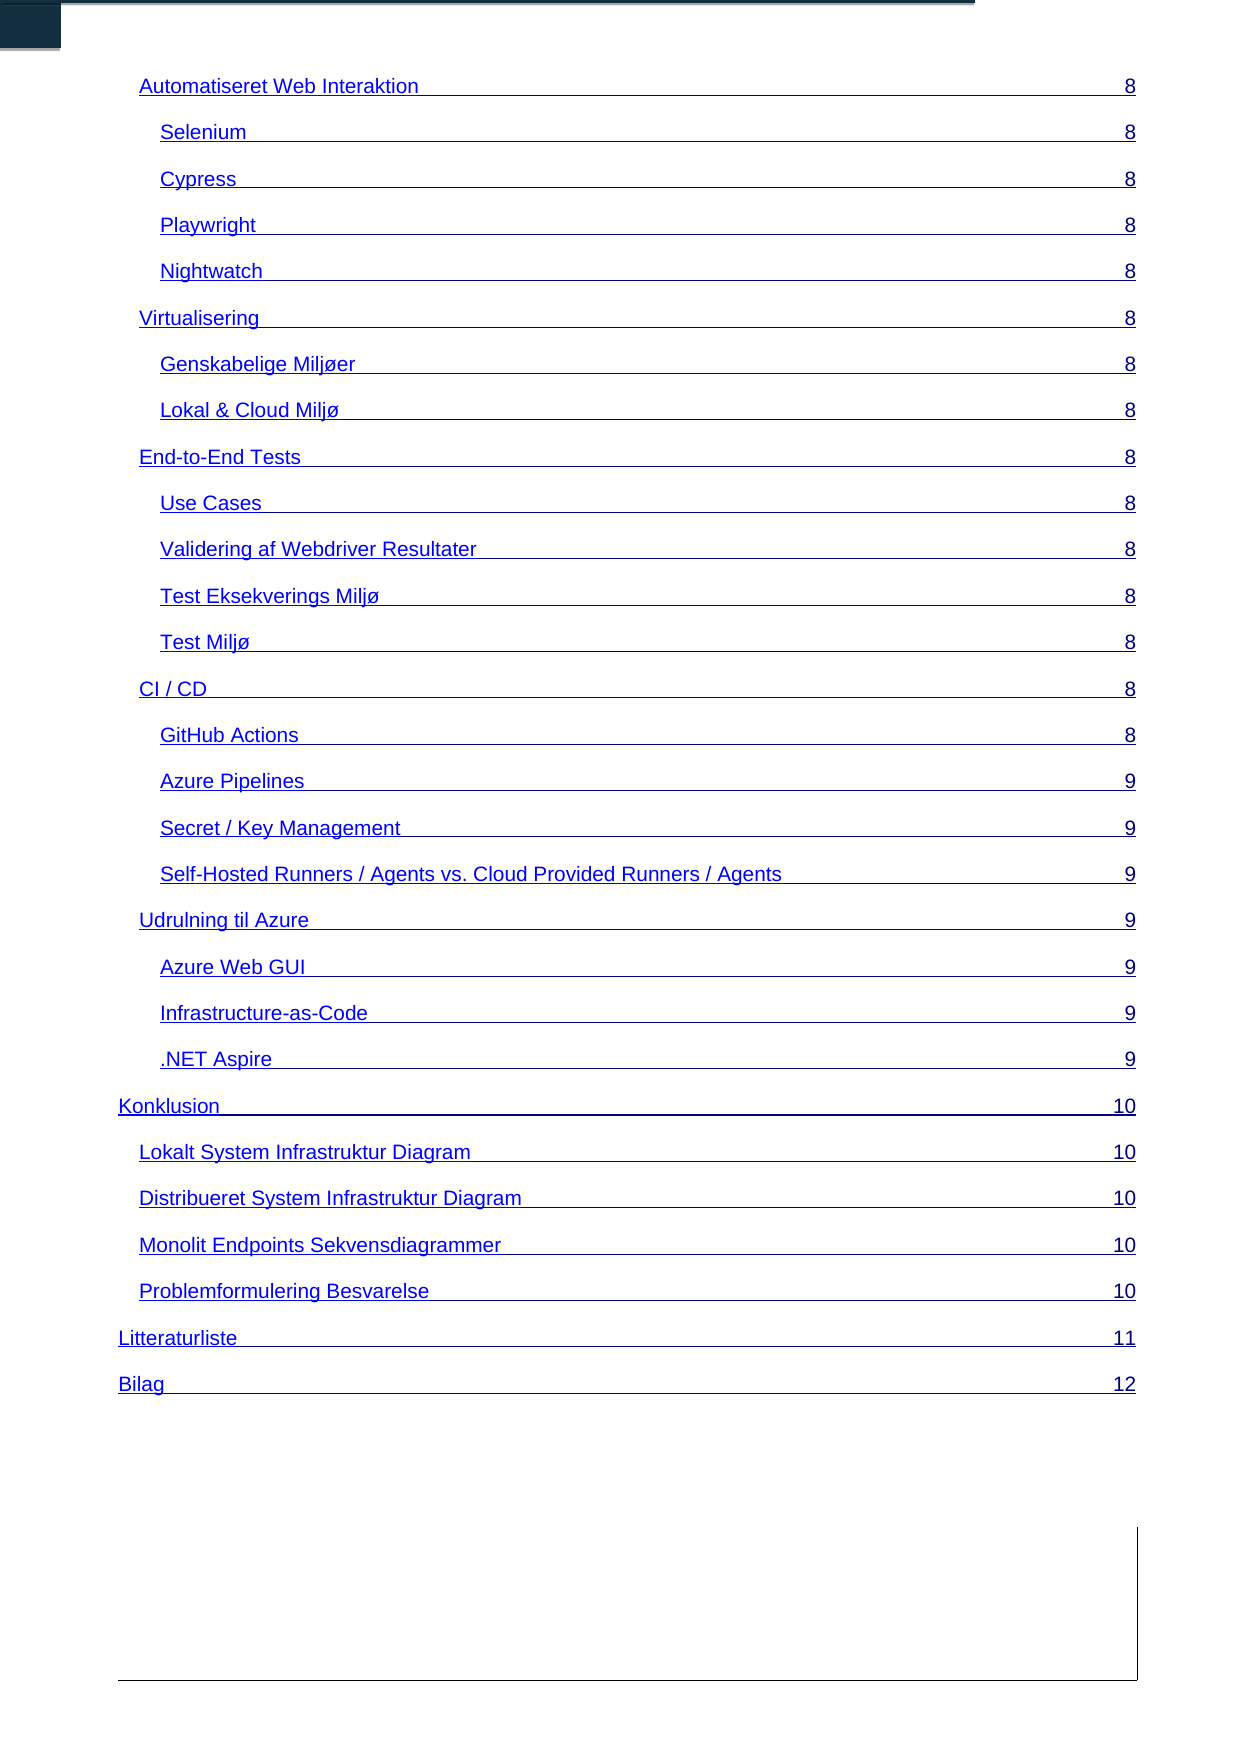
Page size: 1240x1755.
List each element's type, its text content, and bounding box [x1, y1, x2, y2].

text Genskabelige Miljøer 8 [160, 352, 1137, 376]
text Litteraturliste 11 [118, 1325, 1137, 1349]
text Selenium 8 [160, 120, 1137, 144]
text Playwright 8 [160, 213, 1137, 237]
text Konklusion 10 [118, 1093, 1137, 1117]
text Secret / Key Management 9 [160, 815, 1137, 839]
text Infrastructure-as-Code 9 [160, 1001, 1137, 1025]
text GitHub Actions 8 [160, 723, 1137, 747]
text Azure Pipelines 9 [160, 769, 1137, 793]
text Azure Web GUI 9 [160, 954, 1137, 978]
text Cypress 8 [160, 166, 1137, 190]
text Udrulning til Azure 9 [139, 908, 1137, 932]
text .NET Aspire 9 [160, 1047, 1137, 1071]
text Virtualisering 8 [139, 306, 1137, 329]
text Monolit Endpoints Sekvensdiagrammer 10 [139, 1233, 1137, 1257]
text Bilag 12 [118, 1372, 1137, 1396]
text Test Miljø 8 [160, 630, 1137, 654]
text Automatiseret Web Interaktion 8 [139, 74, 1137, 98]
text Use Cases 8 [160, 491, 1137, 515]
text Lokal & Cloud Miljø 8 [160, 398, 1137, 422]
text Self-Hosted Runners / Agents vs. Cloud Provided Runners / Agents 9 [160, 862, 1137, 886]
text Lokalt System Infrastruktur Diagram 10 [139, 1140, 1137, 1164]
text CI / CD 8 [139, 676, 1137, 700]
text Problemformulering Besvarelse 10 [139, 1279, 1137, 1303]
text Distribueret System Infrastruktur Diagram 10 [139, 1186, 1137, 1210]
text Validering af Webdriver Resultater 8 [160, 537, 1137, 561]
text Test Eksekverings Miljø 8 [160, 584, 1137, 608]
text End-to-End Tests 8 [139, 444, 1137, 468]
text Nightwatch 8 [160, 259, 1137, 283]
